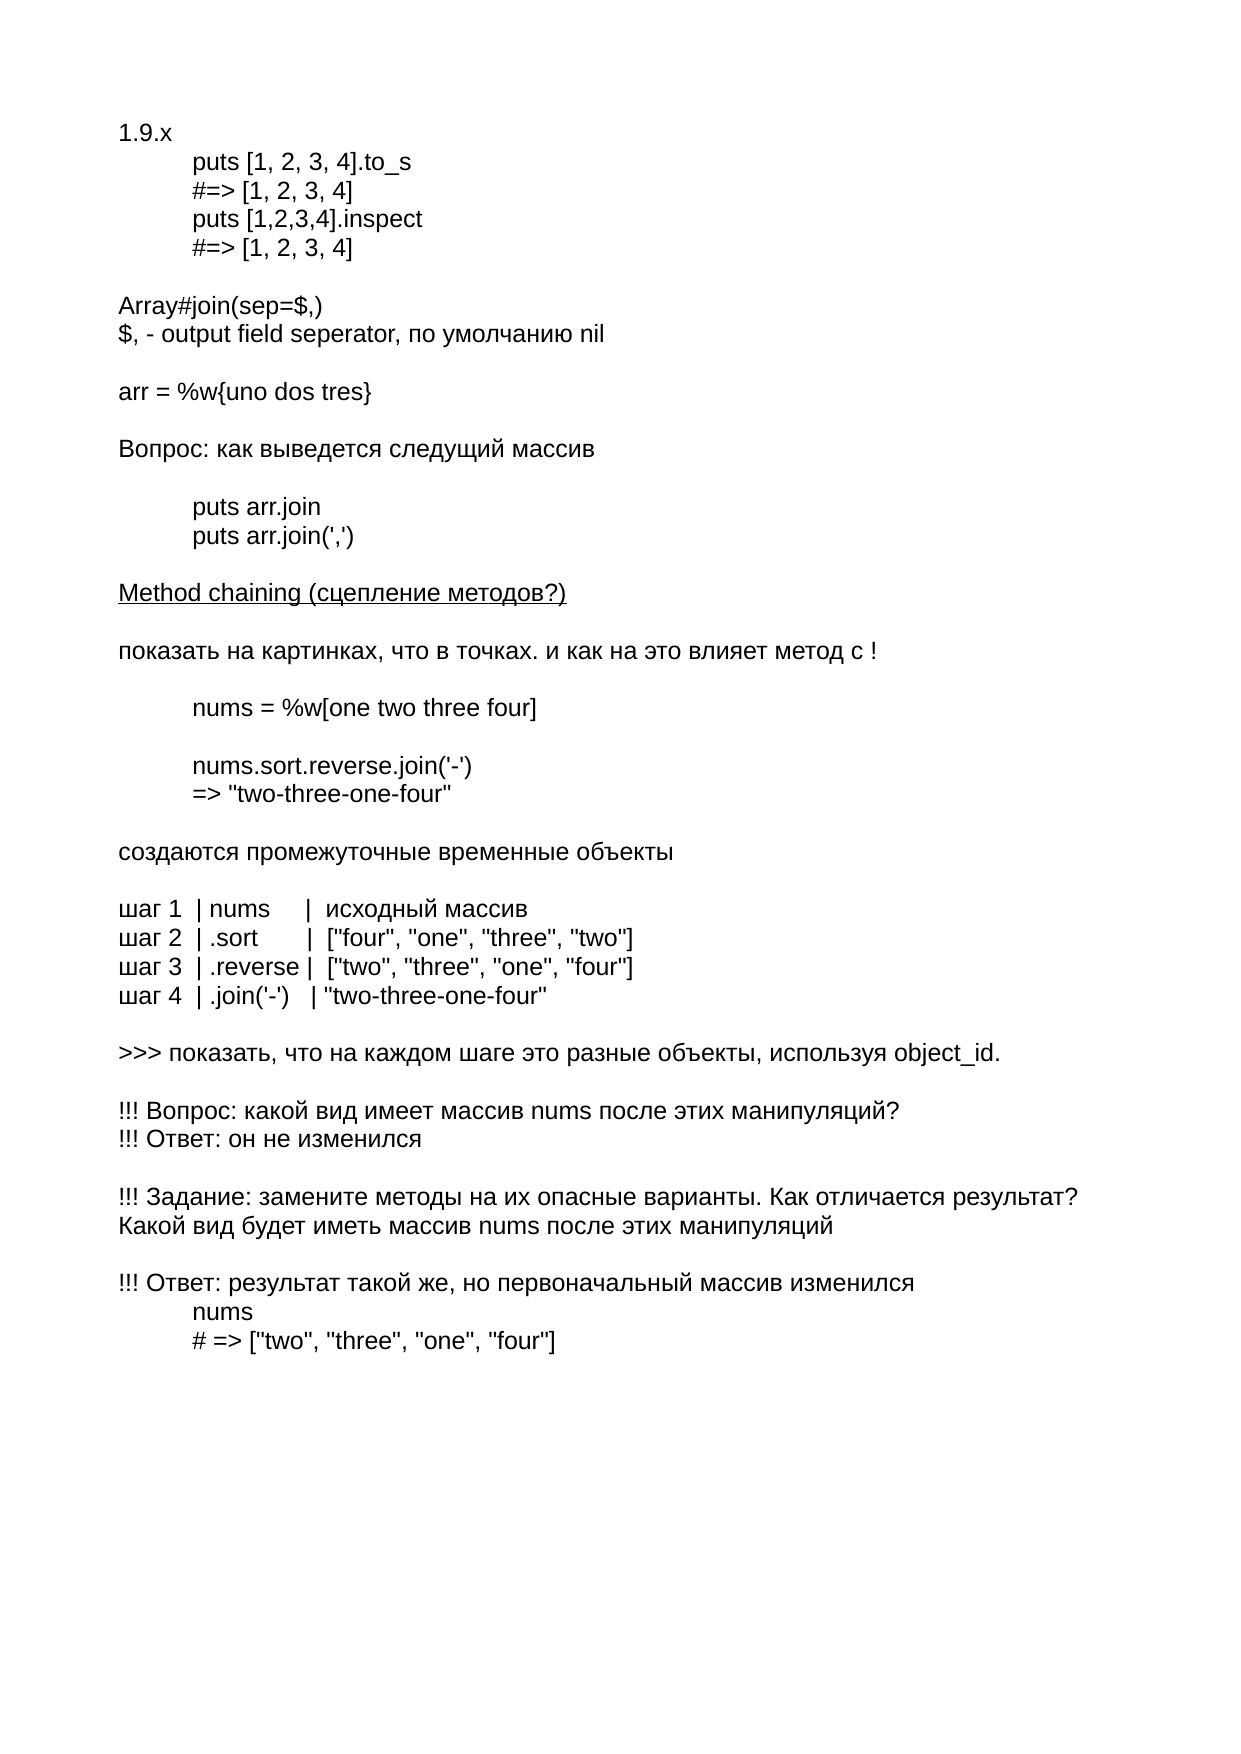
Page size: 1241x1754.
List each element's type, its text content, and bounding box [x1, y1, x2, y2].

text nums [118, 1297, 1122, 1326]
text # => ["two", "three", "one", "four"] [118, 1326, 1122, 1354]
text arr = %w{uno dos tres} [118, 377, 1122, 406]
text Method chaining (сцепление методов?) [118, 578, 1122, 607]
text puts [1, 2, 3, 4].to_s [118, 147, 1122, 176]
text !!! Вопрос: какой вид имеет массив nums после этих манипуляций? [118, 1096, 1122, 1124]
text !!! Задание: замените методы на их опасные варианты. Как отличается результат? Какой вид будет иметь массив nums после этих манипуляций [118, 1182, 1122, 1239]
text шаг 4 | .join('-') | "two-three-one-four" [118, 981, 1122, 1009]
text #=> [1, 2, 3, 4] [118, 176, 1122, 204]
text => "two-three-one-four" [118, 779, 1122, 808]
text nums = %w[one two three four] [118, 693, 1122, 722]
text Array#join(sep=$,) [118, 291, 1122, 319]
text puts arr.join(',') [118, 521, 1122, 549]
text !!! Ответ: он не изменился [118, 1124, 1122, 1153]
text шаг 2 | .sort | ["four", "one", "three", "two"] [118, 923, 1122, 952]
text Вопрос: как выведется следущий массив [118, 434, 1122, 463]
text создаются промежуточные временные объекты [118, 837, 1122, 866]
text #=> [1, 2, 3, 4] [118, 233, 1122, 262]
text >>> показать, что на каждом шаге это разные объекты, используя object_id. [118, 1038, 1122, 1067]
text puts arr.join [118, 492, 1122, 521]
text !!! Ответ: результат такой же, но первоначальный массив изменился [118, 1268, 1122, 1297]
text $, - output field seperator, по умолчанию nil [118, 319, 1122, 348]
text 1.9.x [118, 118, 1122, 147]
text шаг 1 | nums | исходный массив [118, 894, 1122, 923]
text nums.sort.reverse.join('-') [118, 751, 1122, 779]
text puts [1,2,3,4].inspect [118, 204, 1122, 233]
text шаг 3 | .reverse | ["two", "three", "one", "four"] [118, 952, 1122, 981]
text показать на картинках, что в точках. и как на это влияет метод с ! [118, 636, 1122, 664]
